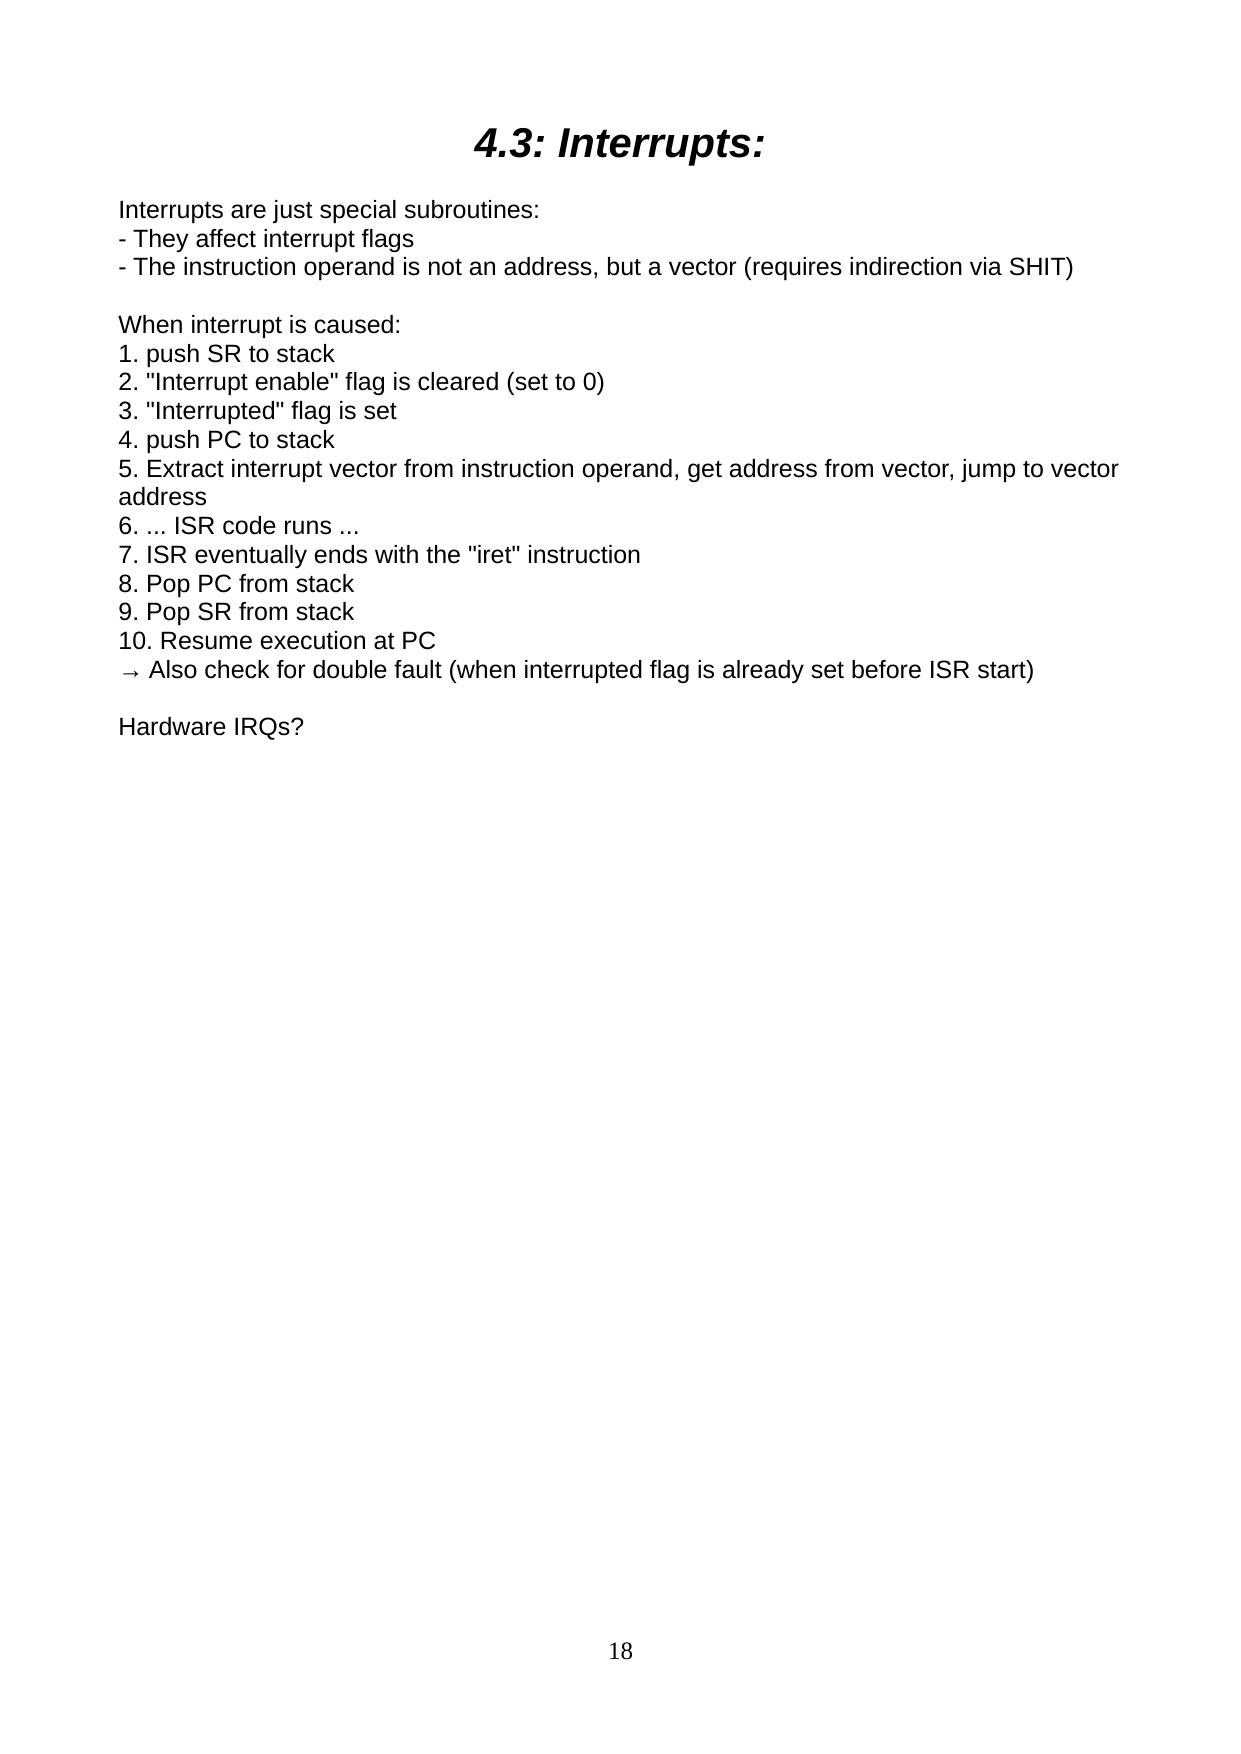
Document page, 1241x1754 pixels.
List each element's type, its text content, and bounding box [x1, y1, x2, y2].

text 1. push SR to stack [118, 338, 1122, 367]
text Interrupts are just special subroutines: [118, 195, 1122, 223]
text 9. Pop SR from stack [118, 597, 1122, 626]
text 3. "Interrupted" flag is set [118, 396, 1122, 425]
text 4. push PC to stack [118, 425, 1122, 453]
text When interrupt is caused: [118, 310, 1122, 338]
text 8. Pop PC from stack [118, 568, 1122, 597]
text Hardware IRQs? [118, 712, 1122, 741]
text 4.3: Interrupts: [118, 118, 1122, 166]
text 5. Extract interrupt vector from instruction operand, get address from vector, jump to vector address [118, 453, 1122, 511]
text → Also check for double fault (when interrupted flag is already set before ISR start) [118, 655, 1122, 683]
text 6. ... ISR code runs ... [118, 511, 1122, 540]
text - They affect interrupt flags [118, 223, 1122, 252]
text - The instruction operand is not an address, but a vector (requires indirection via SHIT) [118, 252, 1122, 281]
text 10. Resume execution at PC [118, 626, 1122, 655]
text 2. "Interrupt enable" flag is cleared (set to 0) [118, 367, 1122, 396]
text 7. ISR eventually ends with the "iret" instruction [118, 540, 1122, 568]
